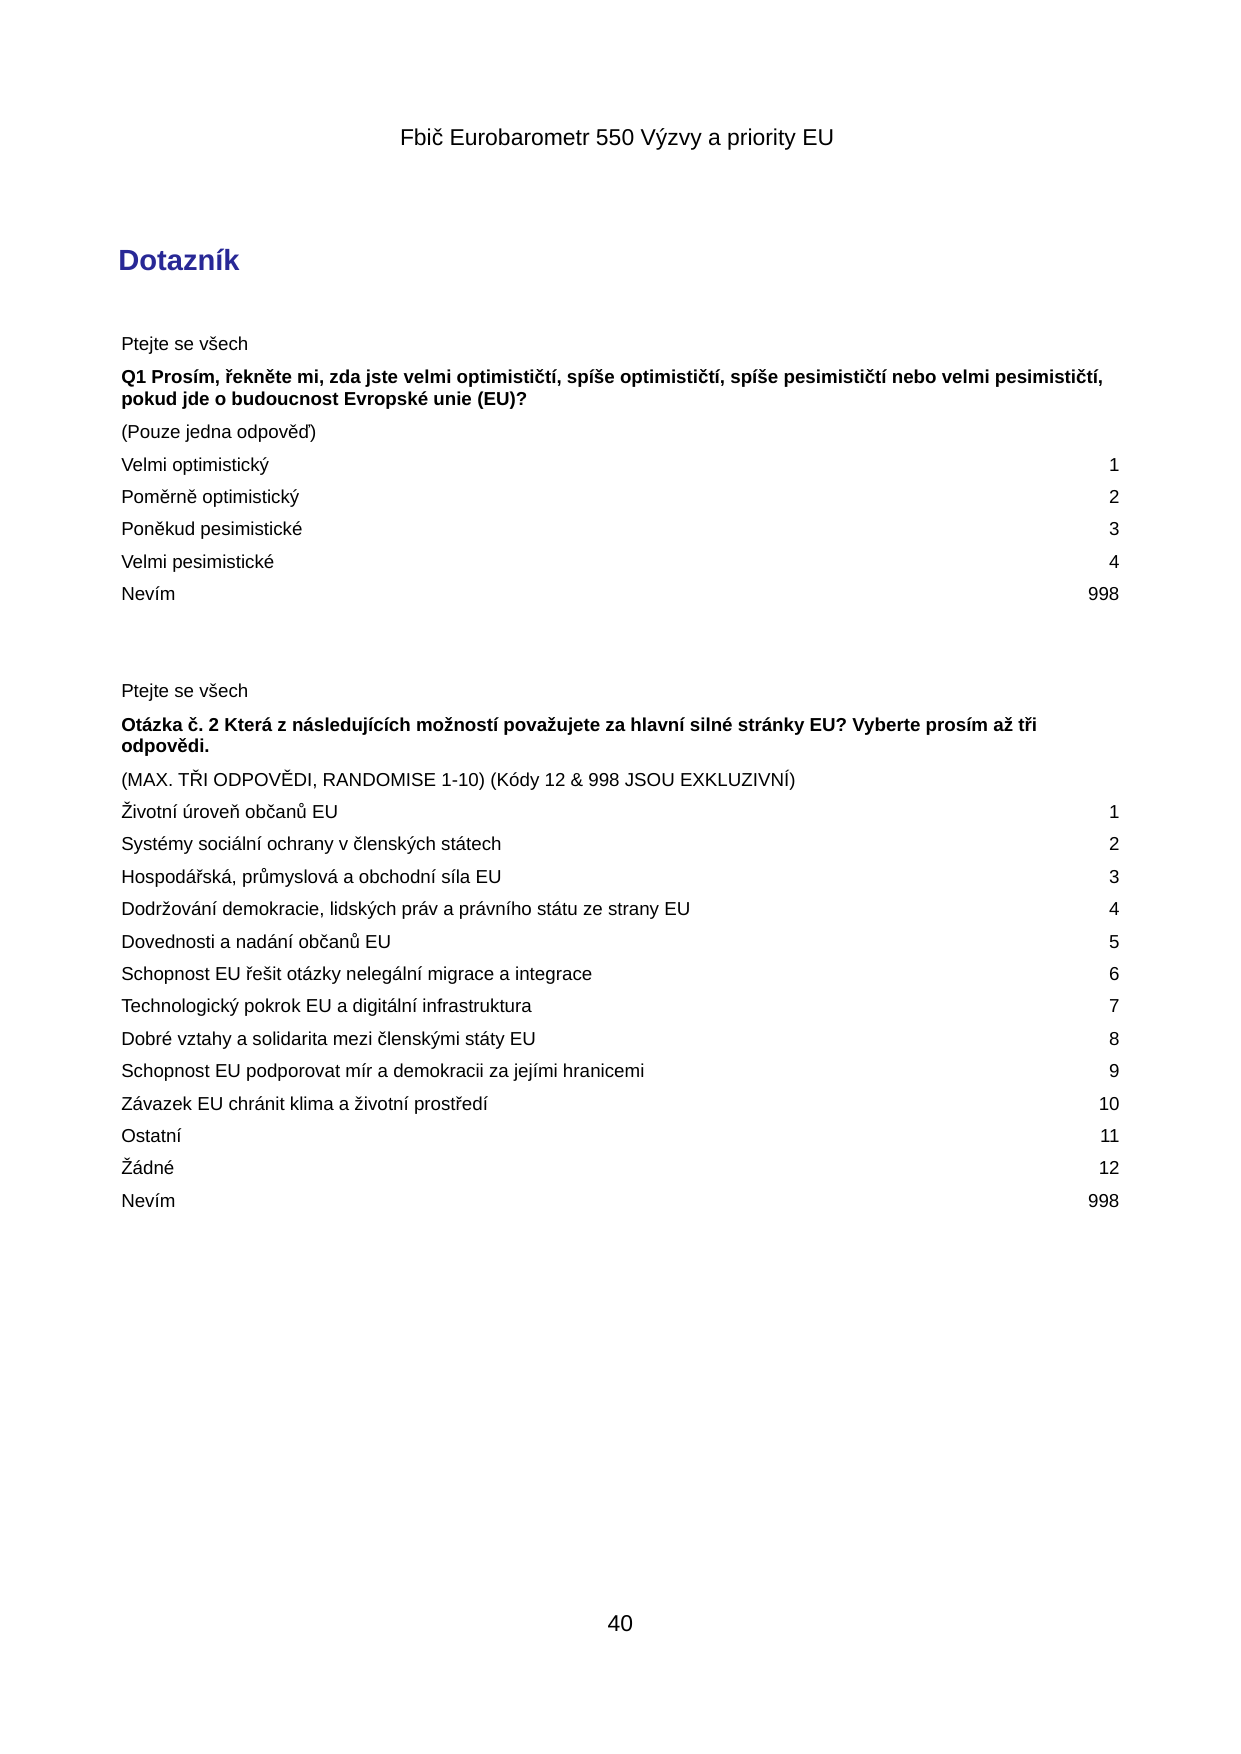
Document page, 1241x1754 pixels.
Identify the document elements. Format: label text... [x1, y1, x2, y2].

table_cell [1055, 763, 1122, 795]
table_cell 4 [1055, 893, 1122, 925]
table_cell 11 [1055, 1119, 1122, 1152]
table_cell 6 [1055, 958, 1122, 990]
table_cell Systémy sociální ochrany v členských státech [118, 828, 1054, 860]
table_cell Velmi optimistický [118, 448, 1054, 480]
table_cell (MAX. TŘI ODPOVĚDI, RANDOMISE 1-10) (Kódy 12 & 998 JSOU EXKLUZIVNÍ) [118, 763, 1054, 795]
table_cell Poměrně optimistický [118, 480, 1054, 513]
table_cell Hospodářská, průmyslová a obchodní síla EU [118, 860, 1054, 893]
table_cell Velmi pesimistické [118, 545, 1054, 578]
table_cell Schopnost EU podporovat mír a demokracii za jejími hranicemi [118, 1055, 1054, 1087]
table_cell Ptejte se všech [118, 675, 1054, 707]
table_cell (Pouze jedna odpověď) [118, 416, 1054, 448]
table_cell 5 [1055, 925, 1122, 957]
table_cell 3 [1055, 513, 1122, 545]
table_cell Dovednosti a nadání občanů EU [118, 925, 1054, 957]
table_cell Dobré vztahy a solidarita mezi členskými státy EU [118, 1022, 1054, 1054]
table_cell Poněkud pesimistické [118, 513, 1054, 545]
table_cell 998 [1055, 1184, 1122, 1217]
table_header [1055, 328, 1122, 360]
table_header Ptejte se všech [118, 328, 1054, 360]
table_cell 3 [1055, 860, 1122, 893]
table_cell 2 [1055, 480, 1122, 513]
table_cell 12 [1055, 1152, 1122, 1184]
table_cell [118, 643, 1054, 675]
table_cell 4 [1055, 545, 1122, 578]
table_cell 8 [1055, 1022, 1122, 1054]
table_cell 2 [1055, 828, 1122, 860]
table_cell Schopnost EU řešit otázky nelegální migrace a integrace [118, 958, 1054, 990]
table_cell [118, 610, 1054, 642]
table_cell Otázka č. 2 Která z následujících možností považujete za hlavní silné stránky EU? Vyberte prosím až tři odpovědi. [118, 707, 1122, 763]
table_cell Q1 Prosím, řekněte mi, zda jste velmi optimističtí, spíše optimističtí, spíše pesimističtí nebo velmi pesimističtí, pokud jde o budoucnost Evropské unie (EU)? [118, 360, 1122, 416]
table_cell Nevím [118, 1184, 1054, 1217]
subtitle Dotazník [118, 243, 1122, 277]
table_cell [1055, 416, 1122, 448]
table_cell [1055, 610, 1122, 642]
table_cell Nevím [118, 578, 1054, 610]
table_cell Dodržování demokracie, lidských práv a právního státu ze strany EU [118, 893, 1054, 925]
table_cell Ostatní [118, 1119, 1054, 1152]
table_cell [1055, 643, 1122, 675]
table_cell Žádné [118, 1152, 1054, 1184]
table_cell 7 [1055, 990, 1122, 1022]
table_cell 10 [1055, 1087, 1122, 1119]
table_cell 998 [1055, 578, 1122, 610]
table_cell Závazek EU chránit klima a životní prostředí [118, 1087, 1054, 1119]
table_cell 1 [1055, 795, 1122, 828]
table_cell 9 [1055, 1055, 1122, 1087]
table_cell Životní úroveň občanů EU [118, 795, 1054, 828]
table_cell Technologický pokrok EU a digitální infrastruktura [118, 990, 1054, 1022]
table_cell [1055, 675, 1122, 707]
table_cell 1 [1055, 448, 1122, 480]
